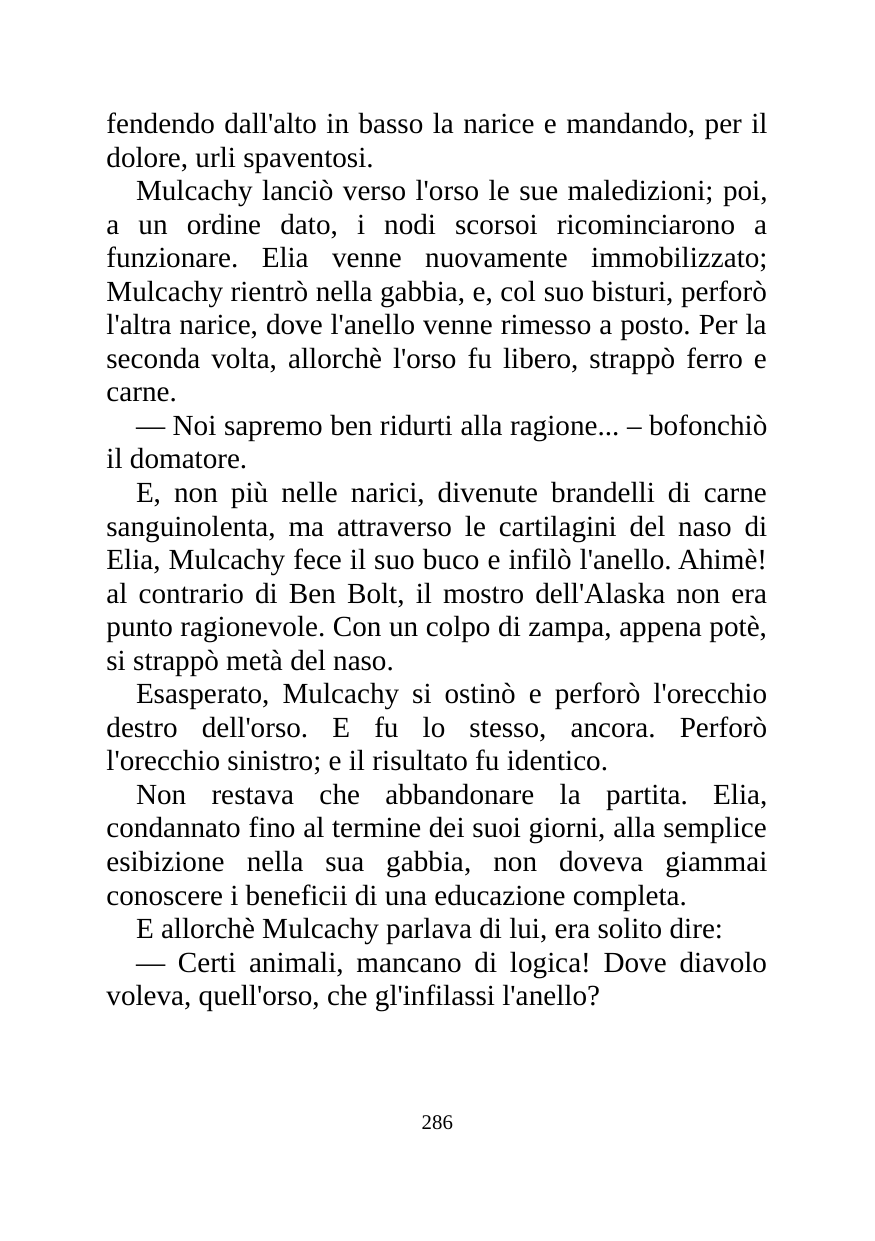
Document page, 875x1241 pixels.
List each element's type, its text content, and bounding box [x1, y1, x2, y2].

text — Noi sapremo ben ridurti alla ragione... – bofonchiò il domatore. [106, 408, 768, 475]
text E, non più nelle narici, divenute brandelli di carne sanguinolenta, ma attraverso le cartilagini del naso di Elia, Mulcachy fece il suo buco e infilò l'anello. Ahimè! al contrario di Ben Bolt, il mostro dell'Alaska non era punto ragionevole. Con un colpo di zampa, appena potè, si strappò metà del naso. [106, 475, 768, 676]
text E allorchè Mulcachy parlava di lui, era solito dire: [106, 911, 768, 945]
text Mulcachy lanciò verso l'orso le sue maledizioni; poi, a un ordine dato, i nodi scorsoi ricominciarono a funzionare. Elia venne nuovamente immobilizzato; Mulcachy rientrò nella gabbia, e, col suo bisturi, perforò l'altra narice, dove l'anello venne rimesso a posto. Per la seconda volta, allorchè l'orso fu libero, strappò ferro e carne. [106, 173, 768, 408]
text — Certi animali, mancano di logica! Dove diavolo voleva, quell'orso, che gl'infilassi l'anello? [106, 945, 768, 1012]
text fendendo dall'alto in basso la narice e mandando, per il dolore, urli spaventosi. [106, 106, 768, 173]
text Non restava che abbandonare la partita. Elia, condannato fino al termine dei suoi giorni, alla semplice esibizione nella sua gabbia, non doveva giammai conoscere i beneficii di una educazione completa. [106, 777, 768, 911]
text Esasperato, Mulcachy si ostinò e perforò l'orecchio destro dell'orso. E fu lo stesso, ancora. Perforò l'orecchio sinistro; e il risultato fu identico. [106, 676, 768, 777]
